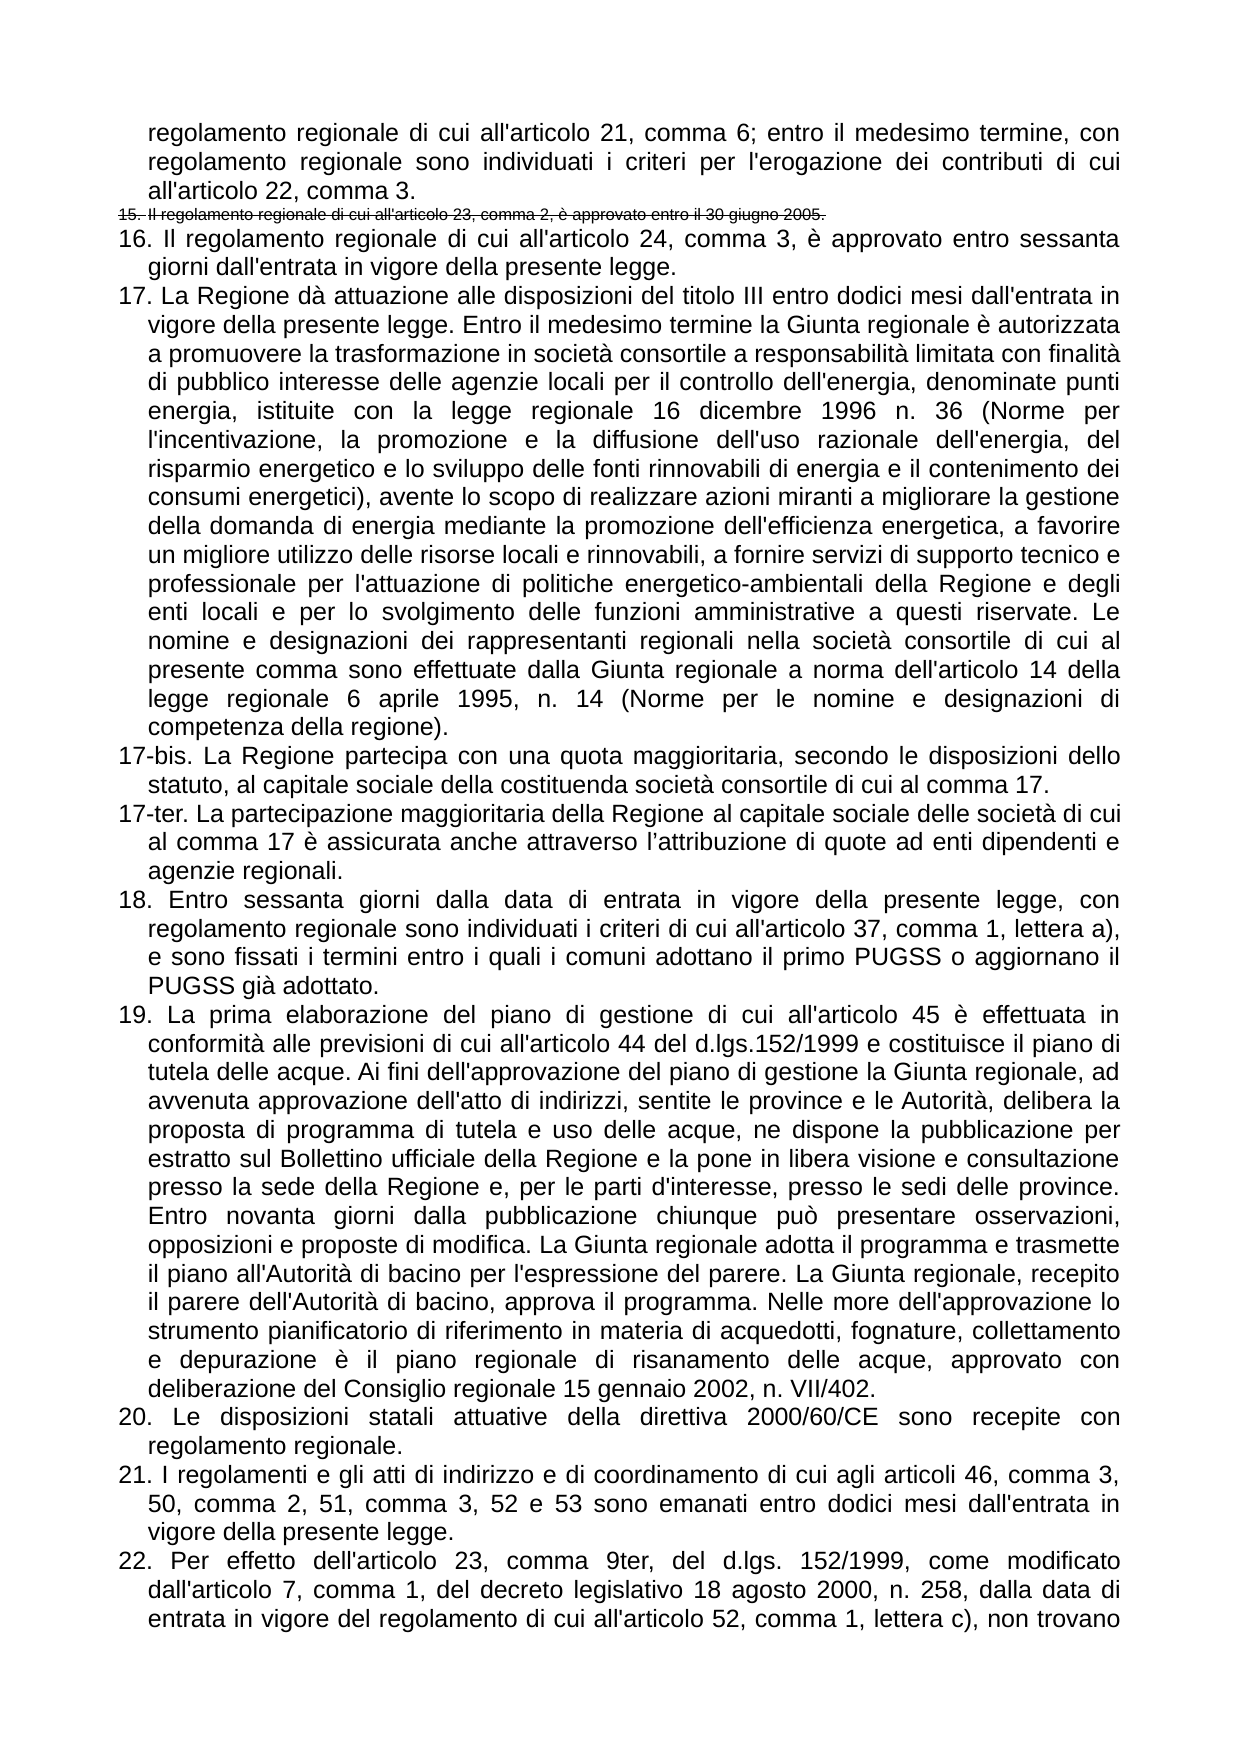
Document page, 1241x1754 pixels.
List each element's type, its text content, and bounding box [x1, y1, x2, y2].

text 17-bis. La Regione partecipa con una quota maggioritaria, secondo le disposizioni dello statuto, al capitale sociale della costituenda società consortile di cui al comma 17. [118, 741, 1122, 798]
text 18. Entro sessanta giorni dalla data di entrata in vigore della presente legge, con regolamento regionale sono individuati i criteri di cui all'articolo 37, comma 1, lettera a), e sono fissati i termini entro i quali i comuni adottano il primo PUGSS o aggiornano il PUGSS già adottato. [118, 885, 1122, 1000]
text 22. Per effetto dell'articolo 23, comma 9ter, del d.lgs. 152/1999, come modificato dall'articolo 7, comma 1, del decreto legislativo 18 agosto 2000, n. 258, dalla data di entrata in vigore del regolamento di cui all'articolo 52, comma 1, lettera c), non trovano [118, 1546, 1122, 1632]
text 15. Il regolamento regionale di cui all'articolo 23, comma 2, è approvato entro il 30 giugno 2005. [118, 204, 1122, 223]
text 17-ter. La partecipazione maggioritaria della Regione al capitale sociale delle società di cui al comma 17 è assicurata anche attraverso l’attribuzione di quote ad enti dipendenti e agenzie regionali. [118, 798, 1122, 885]
text 17. La Regione dà attuazione alle disposizioni del titolo III entro dodici mesi dall'entrata in vigore della presente legge. Entro il medesimo termine la Giunta regionale è autorizzata a promuovere la trasformazione in società consortile a responsabilità limitata con finalità di pubblico interesse delle agenzie locali per il controllo dell'energia, denominate punti energia, istituite con la legge regionale 16 dicembre 1996 n. 36 (Norme per l'incentivazione, la promozione e la diffusione dell'uso razionale dell'energia, del risparmio energetico e lo sviluppo delle fonti rinnovabili di energia e il contenimento dei consumi energetici), avente lo scopo di realizzare azioni miranti a migliorare la gestione della domanda di energia mediante la promozione dell'efficienza energetica, a favorire un migliore utilizzo delle risorse locali e rinnovabili, a fornire servizi di supporto tecnico e professionale per l'attuazione di politiche energetico-ambientali della Regione e degli enti locali e per lo svolgimento delle funzioni amministrative a questi riservate. Le nomine e designazioni dei rappresentanti regionali nella società consortile di cui al presente comma sono effettuate dalla Giunta regionale a norma dell'articolo 14 della legge regionale 6 aprile 1995, n. 14 (Norme per le nomine e designazioni di competenza della regione). [118, 281, 1122, 741]
text 21. I regolamenti e gli atti di indirizzo e di coordinamento di cui agli articoli 46, comma 3, 50, comma 2, 51, comma 3, 52 e 53 sono emanati entro dodici mesi dall'entrata in vigore della presente legge. [118, 1460, 1122, 1546]
text regolamento regionale di cui all'articolo 21, comma 6; entro il medesimo termine, con regolamento regionale sono individuati i criteri per l'erogazione dei contributi di cui all'articolo 22, comma 3. [118, 118, 1122, 204]
text 16. Il regolamento regionale di cui all'articolo 24, comma 3, è approvato entro sessanta giorni dall'entrata in vigore della presente legge. [118, 223, 1122, 281]
text 20. Le disposizioni statali attuative della direttiva 2000/60/CE sono recepite con regolamento regionale. [118, 1402, 1122, 1460]
text 19. La prima elaborazione del piano di gestione di cui all'articolo 45 è effettuata in conformità alle previsioni di cui all'articolo 44 del d.lgs.152/1999 e costituisce il piano di tutela delle acque. Ai fini dell'approvazione del piano di gestione la Giunta regionale, ad avvenuta approvazione dell'atto di indirizzi, sentite le province e le Autorità, delibera la proposta di programma di tutela e uso delle acque, ne dispone la pubblicazione per estratto sul Bollettino ufficiale della Regione e la pone in libera visione e consultazione presso la sede della Regione e, per le parti d'interesse, presso le sedi delle province. Entro novanta giorni dalla pubblicazione chiunque può presentare osservazioni, opposizioni e proposte di modifica. La Giunta regionale adotta il programma e trasmette il piano all'Autorità di bacino per l'espressione del parere. La Giunta regionale, recepito il parere dell'Autorità di bacino, approva il programma. Nelle more dell'approvazione lo strumento pianificatorio di riferimento in materia di acquedotti, fognature, collettamento e depurazione è il piano regionale di risanamento delle acque, approvato con deliberazione del Consiglio regionale 15 gennaio 2002, n. VII/402. [118, 1000, 1122, 1402]
